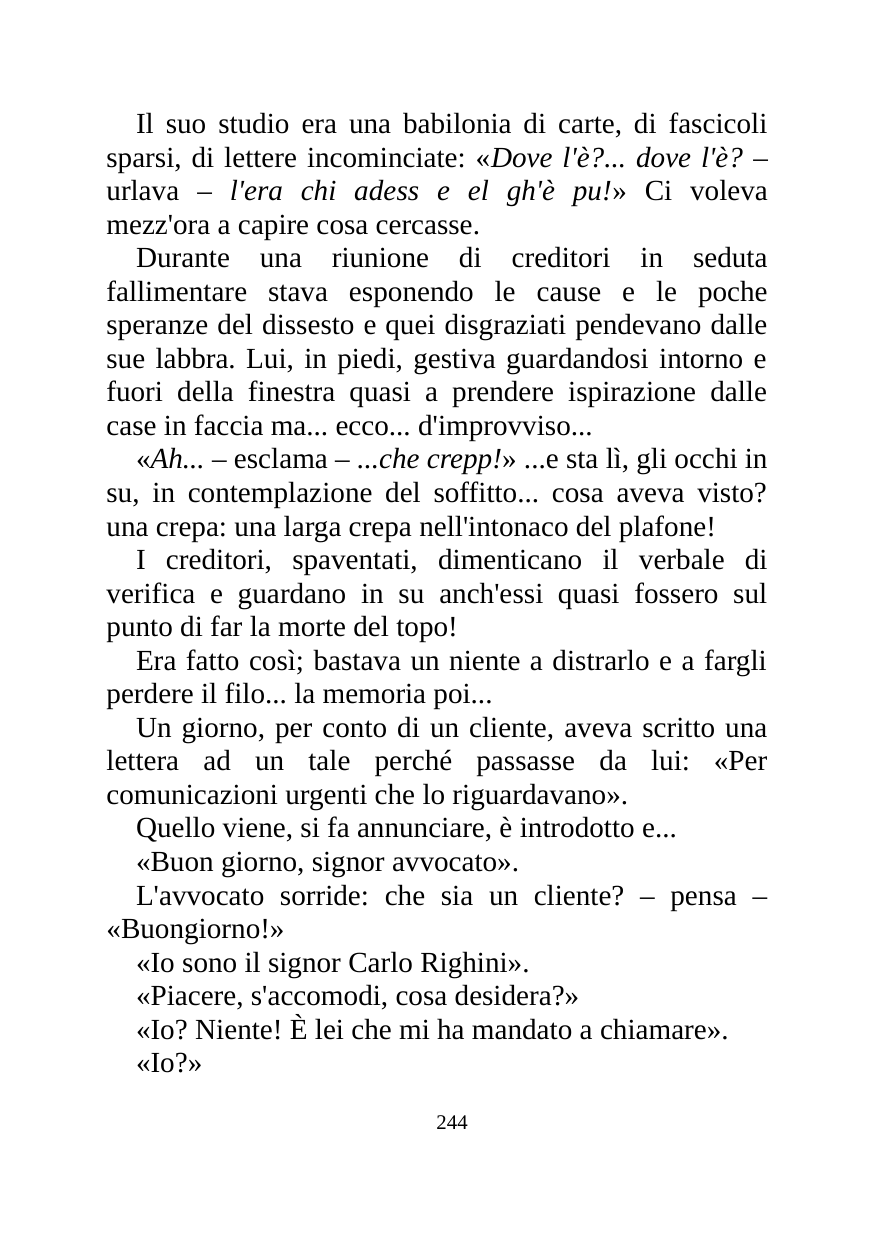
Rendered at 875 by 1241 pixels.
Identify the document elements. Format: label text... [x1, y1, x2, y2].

text Quello viene, si fa annunciare, è introdotto e... [106, 811, 768, 844]
text «Ah... – esclama – ...che crepp!» ...e sta lì, gli occhi in su, in contemplazione del soffitto... cosa aveva visto? una crepa: una larga crepa nell'intonaco del plafone! [106, 442, 768, 542]
text Il suo studio era una babilonia di carte, di fascicoli sparsi, di lettere incominciate: «Dove l'è?... dove l'è? – urlava – l'era chi adess e el gh'è pu!» Ci voleva mezz'ora a capire cosa cercasse. [106, 106, 768, 240]
text Era fatto così; bastava un niente a distrarlo e a fargli perdere il filo... la memoria poi... [106, 643, 768, 710]
text «Io?» [106, 1045, 768, 1079]
text «Io sono il signor Carlo Righini». [106, 945, 768, 978]
text Durante una riunione di creditori in seduta fallimentare stava esponendo le cause e le poche speranze del dissesto e quei disgraziati pendevano dalle sue labbra. Lui, in piedi, gestiva guardandosi intorno e fuori della finestra quasi a prendere ispirazione dalle case in faccia ma... ecco... d'improvviso... [106, 240, 768, 442]
text L'avvocato sorride: che sia un cliente? – pensa – «Buongiorno!» [106, 878, 768, 945]
text Un giorno, per conto di un cliente, aveva scritto una lettera ad un tale perché passasse da lui: «Per comunicazioni urgenti che lo riguardavano». [106, 710, 768, 811]
text «Io? Niente! È lei che mi ha mandato a chiamare». [106, 1012, 768, 1045]
text I creditori, spaventati, dimenticano il verbale di verifica e guardano in su anch'essi quasi fossero sul punto di far la morte del topo! [106, 542, 768, 643]
text «Piacere, s'accomodi, cosa desidera?» [106, 978, 768, 1012]
text «Buon giorno, signor avvocato». [106, 844, 768, 878]
